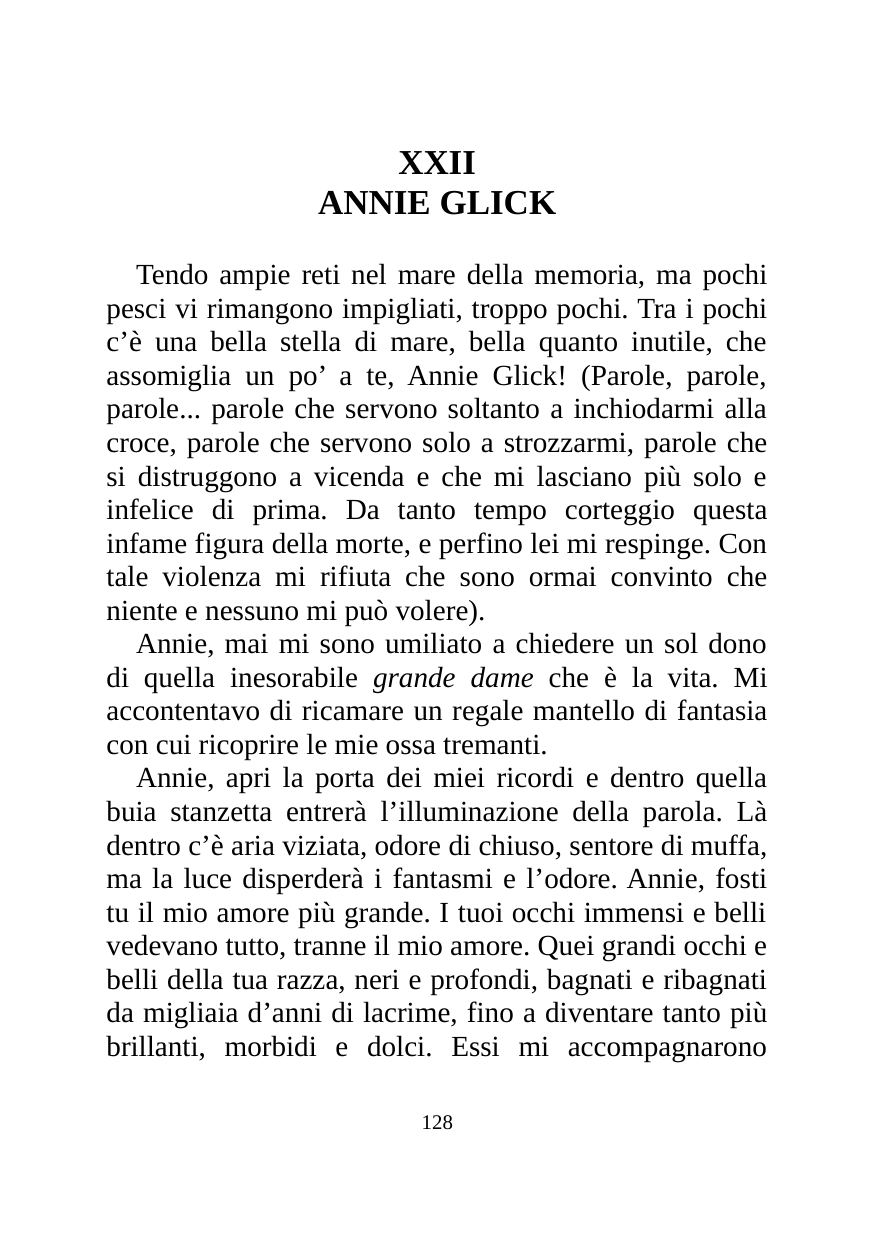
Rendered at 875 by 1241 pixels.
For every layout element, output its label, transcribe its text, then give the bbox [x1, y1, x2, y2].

text Annie, apri la porta dei miei ricordi e dentro quella buia stanzetta entrerà l’illuminazione della parola. Là dentro c’è aria viziata, odore di chiuso, sentore di muffa, ma la luce disperderà i fantasmi e l’odore. Annie, fosti tu il mio amore più grande. I tuoi occhi immensi e belli vedevano tutto, tranne il mio amore. Quei grandi occhi e belli della tua razza, neri e profondi, bagnati e ribagnati da migliaia d’anni di lacrime, fino a diventare tanto più brillanti, morbidi e dolci. Essi mi accompagnarono [106, 761, 768, 1062]
text Annie, mai mi sono umiliato a chiedere un sol dono di quella inesorabile grande dame che è la vita. Mi accontentavo di ricamare un regale mantello di fantasia con cui ricoprire le mie ossa tremanti. [106, 626, 768, 761]
text Tendo ampie reti nel mare della memoria, ma pochi pesci vi rimangono impigliati, troppo pochi. Tra i pochi c’è una bella stella di mare, bella quanto inutile, che assomiglia un po’ a te, Annie Glick! (Parole, parole, parole... parole che servono soltanto a inchiodarmi alla croce, parole che servono solo a strozzarmi, parole che si distruggono a vicenda e che mi lasciano più solo e infelice di prima. Da tanto tempo corteggio questa infame figura della morte, e perfino lei mi respinge. Con tale violenza mi rifiuta che sono ormai convinto che niente e nessuno mi può volere). [106, 257, 768, 626]
subtitle XXII ANNIE GLICK [106, 142, 768, 222]
